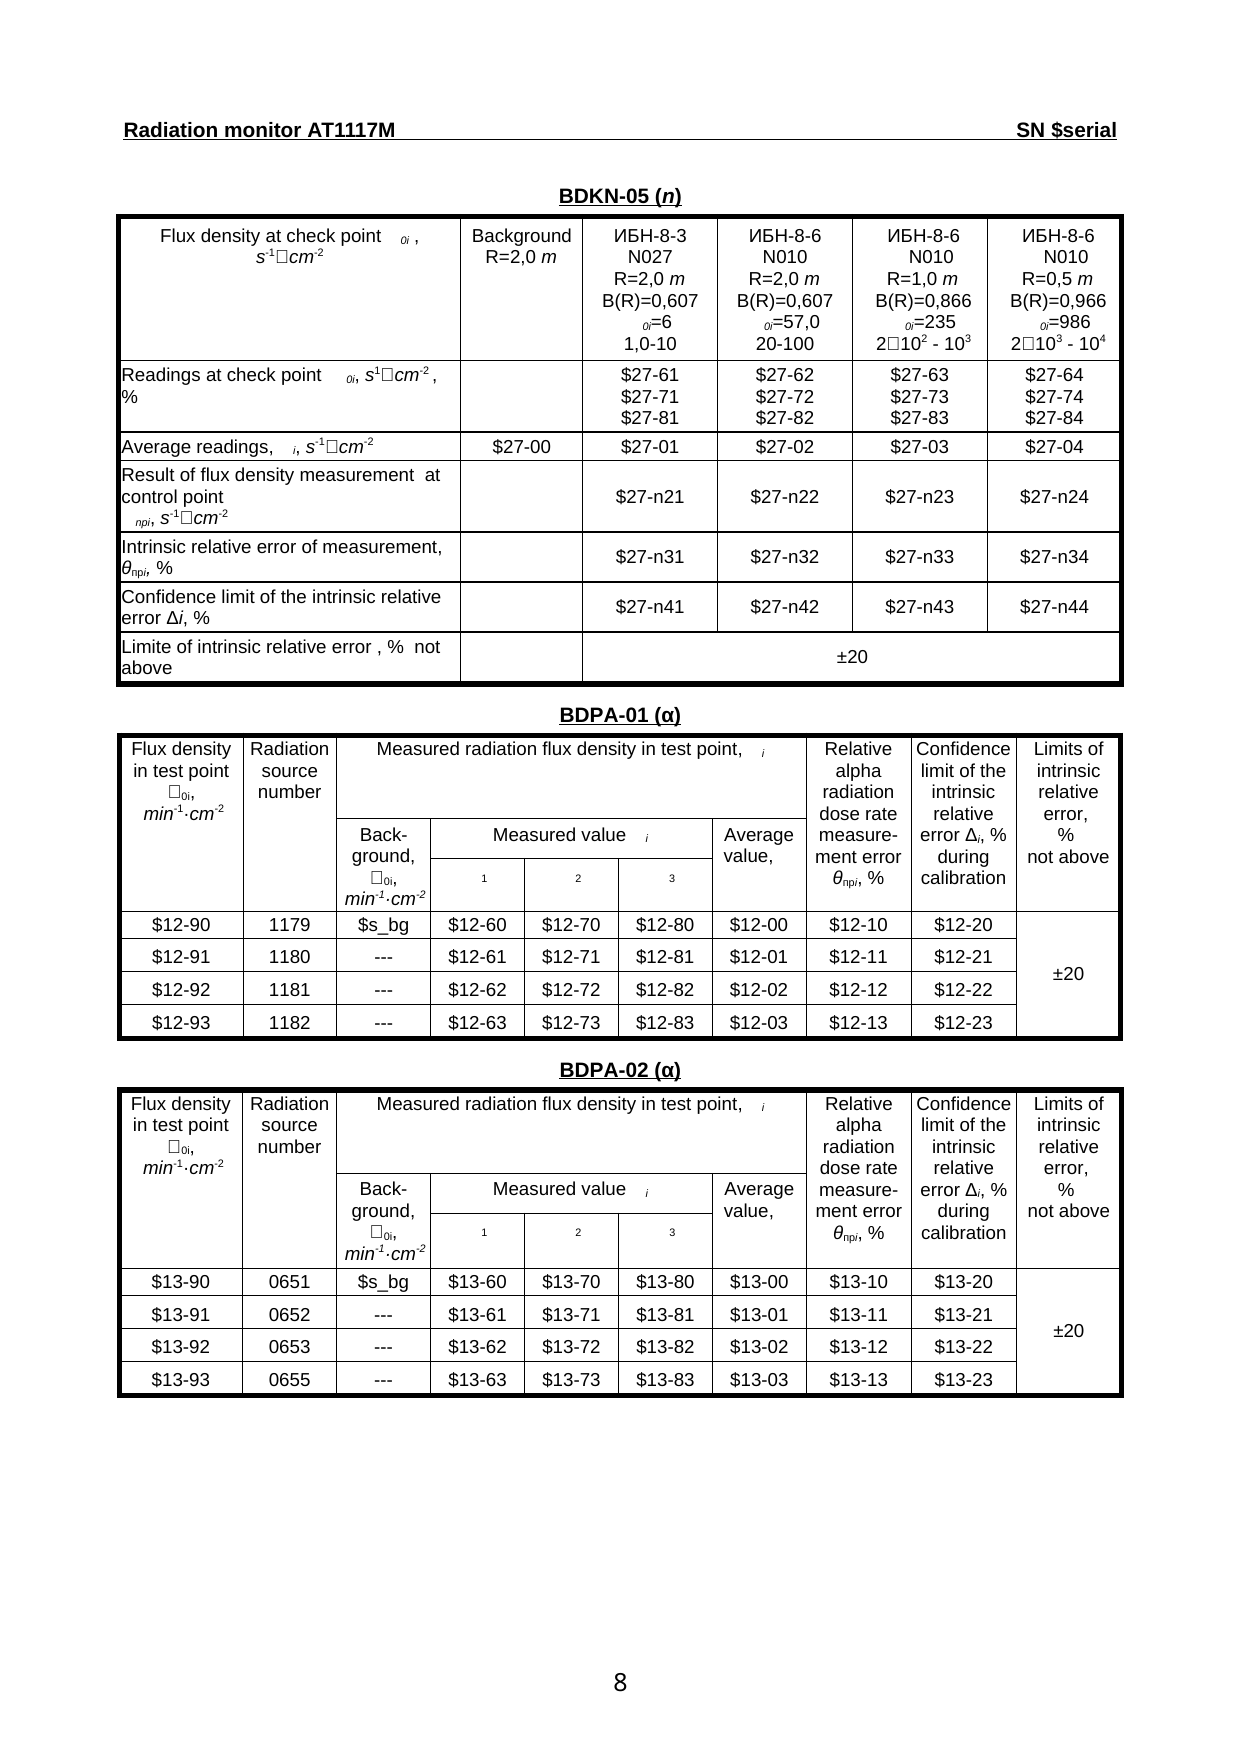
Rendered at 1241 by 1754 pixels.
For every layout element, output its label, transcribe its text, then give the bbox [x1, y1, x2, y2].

table_cell 2 [525, 859, 618, 911]
table_cell Relative alpha radiation dose rate measure-ment error θпрi, % [807, 1093, 911, 1268]
table_cell Limits of intrinsic relative error, % not above [1017, 1093, 1119, 1268]
table_cell $12-11 [807, 939, 911, 971]
table_cell Limite of intrinsic relative error , % not above [121, 633, 460, 681]
table_cell $13-02 [713, 1329, 806, 1361]
table_cell 0653 [243, 1329, 336, 1361]
table_cell 0655 [243, 1362, 336, 1393]
table_cell $27-01 [583, 433, 717, 460]
table_cell $12-73 [525, 1005, 618, 1036]
table_cell Confidence limit of the intrinsic relative error Δi, % during calibration [912, 1093, 1016, 1268]
table_cell 3 [619, 859, 712, 911]
table_cell $13-82 [619, 1329, 712, 1361]
table_cell $13-92 [122, 1329, 242, 1361]
table_cell $12-13 [807, 1005, 911, 1036]
table_cell Readings at check point 0i, s1cm-2 , % [121, 361, 460, 431]
table_cell $13-83 [619, 1362, 712, 1393]
table_cell $12-92 [122, 972, 243, 1003]
table_cell $27-61 $27-71 $27-81 [583, 361, 717, 431]
table_cell $13-21 [912, 1296, 1016, 1328]
table_cell $27-62 $27-72 $27-82 [718, 361, 852, 431]
table_cell Confidence limit of the intrinsic relative error Δi, % [121, 583, 460, 631]
table_cell [461, 583, 582, 631]
table_cell $13-93 [122, 1362, 242, 1393]
table_cell $12-20 [912, 912, 1016, 938]
table_cell $12-70 [525, 912, 618, 938]
table_cell $13-70 [525, 1269, 618, 1295]
table_cell $12-10 [807, 912, 911, 938]
table_cell $12-62 [431, 972, 524, 1003]
table_cell Relative alpha radiation dose rate measure-ment error θпрi, % [807, 738, 911, 911]
table_cell 1179 [244, 912, 336, 938]
table_cell $27-04 [988, 433, 1119, 460]
table_cell [461, 461, 582, 531]
table_cell $27-n22 [718, 461, 852, 531]
table_cell $12-03 [713, 1005, 806, 1036]
table_cell $13-61 [431, 1296, 524, 1328]
table_cell $12-72 [525, 972, 618, 1003]
table_cell $12-23 [912, 1005, 1016, 1036]
table_cell $27-63 $27-73 $27-83 [853, 361, 987, 431]
table_cell [461, 533, 582, 581]
table_cell Limits of intrinsic relative error, % not above [1017, 738, 1118, 911]
table_cell $13-72 [525, 1329, 618, 1361]
table_cell Background R=2,0 m [461, 219, 582, 360]
table_cell $13-71 [525, 1296, 618, 1328]
table_cell $12-93 [122, 1005, 243, 1036]
table_cell 0652 [243, 1296, 336, 1328]
table_cell $12-81 [619, 939, 712, 971]
table_cell $13-73 [525, 1362, 618, 1393]
table_cell $27-n42 [718, 583, 852, 631]
table_cell 1 [431, 859, 524, 911]
table_cell $13-63 [431, 1362, 524, 1393]
table_cell Measured value i [431, 819, 712, 858]
table_cell $27-64 $27-74 $27-84 [988, 361, 1119, 431]
table_cell $13-03 [713, 1362, 806, 1393]
table_cell $12-12 [807, 972, 911, 1003]
table_cell Back-ground, 0i, min-1·cm-2 [337, 819, 430, 911]
table_cell $27-n24 [988, 461, 1119, 531]
table_cell Intrinsic relative error of measurement, θпрi, % [121, 533, 460, 581]
table_cell $13-13 [807, 1362, 911, 1393]
table_cell Result of flux density measurement at control point npi, s-1cm-2 [121, 461, 460, 531]
table_cell $12-91 [122, 939, 243, 971]
table_cell [461, 633, 582, 681]
table_cell $12-71 [525, 939, 618, 971]
table_cell Average value,  [713, 819, 806, 911]
table_cell $12-83 [619, 1005, 712, 1036]
table_cell Measured value i [431, 1174, 712, 1212]
table_cell $12-61 [431, 939, 524, 971]
table_cell [461, 361, 582, 431]
table_cell Radiation source number [243, 1093, 336, 1268]
table_cell --- [337, 1296, 430, 1328]
table_cell $27-n43 [853, 583, 987, 631]
table_cell $13-20 [912, 1269, 1016, 1295]
table_cell --- [337, 1329, 430, 1361]
table_cell $12-63 [431, 1005, 524, 1036]
table_header BDKN-05 (n) [118, 179, 1122, 214]
table_cell $27-n34 [988, 533, 1119, 581]
table_cell $27-03 [853, 433, 987, 460]
table_cell $27-n33 [853, 533, 987, 581]
table_cell $13-62 [431, 1329, 524, 1361]
table_cell ±20 [583, 633, 1119, 681]
table_cell $27-00 [461, 433, 582, 460]
table_cell $12-00 [713, 912, 806, 938]
table_cell ±20 [1017, 1269, 1119, 1393]
table_cell 0651 [243, 1269, 336, 1295]
table_cell Flux density in test point 0i, min-1·cm-2 [122, 738, 243, 911]
table_cell $12-21 [912, 939, 1016, 971]
table_cell $27-n44 [988, 583, 1119, 631]
table_header BDPA-01 (α) [119, 687, 1121, 733]
table_cell $12-90 [122, 912, 243, 938]
table_cell $13-10 [807, 1269, 911, 1295]
table_cell --- [337, 1362, 430, 1393]
table_cell ИБН-8-6 N010 R=2,0 m B(R)=0,607 0i=57,0 20-100 [718, 219, 852, 360]
table_cell $27-02 [718, 433, 852, 460]
table_cell 2 [525, 1214, 618, 1268]
table_cell $13-60 [431, 1269, 524, 1295]
table_cell $13-22 [912, 1329, 1016, 1361]
table_cell --- [337, 939, 430, 971]
table_cell $27-n23 [853, 461, 987, 531]
table_cell $13-80 [619, 1269, 712, 1295]
table_cell Measured radiation flux density in test point, i [337, 1093, 806, 1173]
table_cell $13-11 [807, 1296, 911, 1328]
table_cell ИБН-8-3 N027 R=2,0 m B(R)=0,607 0i=6 1,0-10 [583, 219, 717, 360]
table_cell --- [337, 972, 430, 1003]
table_cell Measured radiation flux density in test point, i [337, 738, 806, 818]
table_cell $12-01 [713, 939, 806, 971]
table_cell $27-n41 [583, 583, 717, 631]
table_cell $s_bg [337, 1269, 430, 1295]
table_cell 1180 [244, 939, 336, 971]
table_cell 1 [431, 1214, 524, 1268]
table_cell 1181 [244, 972, 336, 1003]
table_cell Radiation source number [244, 738, 336, 911]
table_cell Average readings, i, s-1cm-2 [121, 433, 460, 460]
table_cell $13-12 [807, 1329, 911, 1361]
table_cell 3 [619, 1214, 712, 1268]
table_cell $12-02 [713, 972, 806, 1003]
table_cell $s_bg [337, 912, 430, 938]
table_cell $27-n21 [583, 461, 717, 531]
table_cell $12-80 [619, 912, 712, 938]
table_cell ИБН-8-6 N010 R=1,0 m B(R)=0,866 0i=235 2102 - 103 [853, 219, 987, 360]
table_cell $13-01 [713, 1296, 806, 1328]
table_cell ИБН-8-6 N010 R=0,5 m B(R)=0,966 0i=986 2103 - 104 [988, 219, 1119, 360]
table_cell Back-ground, 0i, min-1·cm-2 [337, 1174, 430, 1268]
table_cell $13-00 [713, 1269, 806, 1295]
table_cell $13-90 [122, 1269, 242, 1295]
table_cell $27-n32 [718, 533, 852, 581]
table_cell $27-n31 [583, 533, 717, 581]
table_cell Confidence limit of the intrinsic relative error Δi, % during calibration [912, 738, 1016, 911]
table_cell $13-91 [122, 1296, 242, 1328]
table_header BDPA-02 (α) [119, 1041, 1121, 1087]
table_cell $13-81 [619, 1296, 712, 1328]
table_cell $12-82 [619, 972, 712, 1003]
table_cell Average value,  [713, 1174, 806, 1268]
table_cell $13-23 [912, 1362, 1016, 1393]
table_cell Flux density in test point 0i, min-1·cm-2 [122, 1093, 242, 1268]
table_cell $12-60 [431, 912, 524, 938]
table_cell Flux density at check point 0i , s-1cm-2 [121, 219, 460, 360]
table_cell 1182 [244, 1005, 336, 1036]
table_cell ±20 [1017, 912, 1118, 1036]
table_cell $12-22 [912, 972, 1016, 1003]
table_cell --- [337, 1005, 430, 1036]
